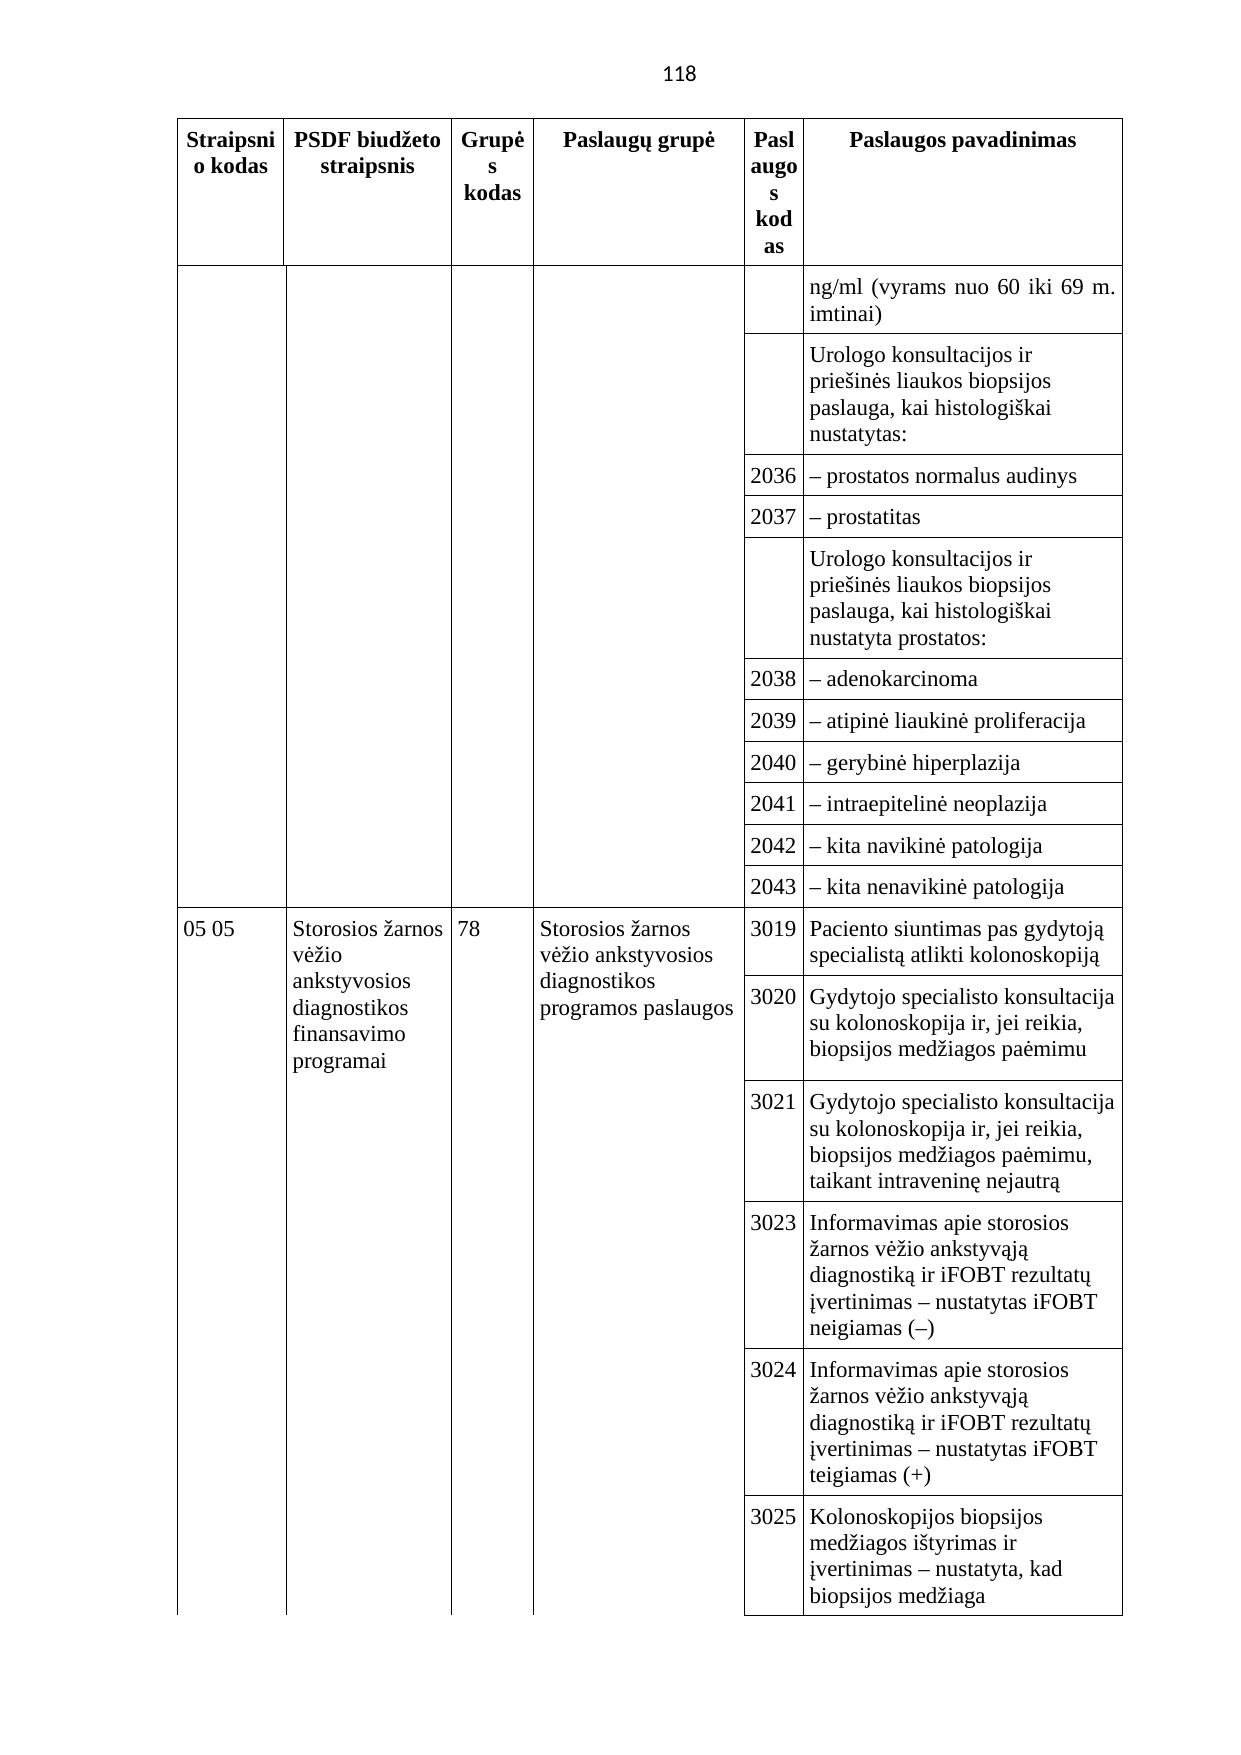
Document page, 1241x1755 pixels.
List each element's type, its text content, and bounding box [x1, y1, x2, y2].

table_cell 3024 [745, 1349, 803, 1495]
table_cell [178, 1080, 286, 1201]
table_cell [534, 658, 744, 699]
table_cell [452, 537, 533, 657]
table_cell 2042 [745, 825, 803, 865]
table_cell 78 [452, 908, 533, 975]
table_cell [178, 865, 286, 907]
table_cell [452, 1348, 533, 1495]
table_cell – kita nenavikinė patologija [804, 866, 1122, 907]
table_cell 2039 [745, 700, 803, 741]
table_cell 3021 [745, 1081, 803, 1201]
table_cell 2041 [745, 783, 803, 824]
table_cell 2043 [745, 866, 803, 907]
table_cell [534, 537, 744, 657]
table_cell [452, 782, 533, 824]
table_cell [534, 741, 744, 782]
table_cell – kita navikinė patologija [804, 825, 1122, 865]
table_cell [745, 334, 803, 454]
table_header PSDF biudžeto straipsnis [284, 119, 451, 265]
table_cell [178, 537, 286, 657]
table_cell [178, 1495, 286, 1615]
table_cell ng/ml (vyrams nuo 60 iki 69 m. imtinai) [804, 266, 1122, 333]
table_cell [178, 824, 286, 865]
table_cell Informavimas apie storosios žarnos vėžio ankstyvąją diagnostiką ir iFOBT rezultatų įvertinimas – nustatytas iFOBT neigiamas (–) [804, 1202, 1122, 1348]
table_cell [178, 333, 286, 454]
table_cell [534, 782, 744, 824]
table_cell [452, 975, 533, 1080]
table_cell [178, 495, 286, 537]
table_cell [452, 865, 533, 907]
table_cell [534, 333, 744, 454]
table_cell [287, 1080, 451, 1201]
table_cell [287, 495, 451, 537]
table_cell – intraepitelinė neoplazija [804, 783, 1122, 824]
table_cell [534, 1348, 744, 1495]
table_cell [452, 1080, 533, 1201]
table_cell [287, 782, 451, 824]
table_cell 2038 [745, 659, 803, 699]
table_cell – prostatitas [804, 496, 1122, 537]
table_cell [452, 699, 533, 741]
table_cell [452, 454, 533, 495]
table_cell [178, 266, 286, 333]
table_cell [287, 658, 451, 699]
table_cell [287, 824, 451, 865]
table_cell 2036 [745, 455, 803, 495]
table_header Grupės kodas [452, 119, 533, 265]
table_cell [178, 975, 286, 1080]
table_cell Gydytojo specialisto konsultacija su kolonoskopija ir, jei reikia, biopsijos medžiagos paėmimu [804, 976, 1122, 1080]
table_cell [287, 741, 451, 782]
table_cell [287, 266, 451, 333]
table_cell [287, 333, 451, 454]
table_cell [534, 454, 744, 495]
table_cell – prostatos normalus audinys [804, 455, 1122, 495]
table_cell [178, 1201, 286, 1348]
table_cell [452, 495, 533, 537]
table_cell [534, 1201, 744, 1348]
table_cell [287, 1201, 451, 1348]
table_cell – adenokarcinoma [804, 659, 1122, 699]
table_cell Gydytojo specialisto konsultacija su kolonoskopija ir, jei reikia, biopsijos medžiagos paėmimu, taikant intraveninę nejautrą [804, 1081, 1122, 1201]
table_cell [534, 1080, 744, 1201]
table_cell [287, 865, 451, 907]
table_cell [178, 658, 286, 699]
table_cell [178, 454, 286, 495]
table_cell 3019 [745, 908, 803, 975]
table_cell [452, 741, 533, 782]
table_cell [287, 1495, 451, 1615]
table_cell 3023 [745, 1202, 803, 1348]
table_cell Paciento siuntimas pas gydytoją specialistą atlikti kolonoskopiją [804, 908, 1122, 975]
table_cell 3020 [745, 976, 803, 1080]
table_cell [287, 454, 451, 495]
table_cell [534, 865, 744, 907]
table_cell [534, 266, 744, 333]
table_cell Urologo konsultacijos ir priešinės liaukos biopsijos paslauga, kai histologiškai nustatytas: [804, 334, 1122, 454]
table_cell [178, 741, 286, 782]
table_cell [287, 537, 451, 657]
table_cell 2037 [745, 496, 803, 537]
table_header Paslaugos kodas [745, 119, 803, 265]
table_header Paslaugų grupė [534, 119, 744, 265]
table_cell [452, 1201, 533, 1348]
table_cell [745, 266, 803, 333]
table_cell – gerybinė hiperplazija [804, 742, 1122, 782]
table_cell 05 05 [178, 908, 286, 975]
table_cell Storosios žarnos vėžio ankstyvosios diagnostikos programos paslaugos [534, 908, 744, 1080]
table_header Paslaugos pavadinimas [804, 119, 1122, 265]
table_cell [452, 333, 533, 454]
table_header Straipsnio kodas [178, 119, 283, 265]
table_cell [534, 495, 744, 537]
table_cell [534, 824, 744, 865]
table_cell – atipinė liaukinė proliferacija [804, 700, 1122, 741]
table_cell [178, 699, 286, 741]
table_cell [745, 538, 803, 657]
table_cell Kolonoskopijos biopsijos medžiagos ištyrimas ir įvertinimas – nustatyta, kad biopsijos medžiaga [804, 1496, 1122, 1615]
table_cell [534, 699, 744, 741]
table_cell [534, 1495, 744, 1615]
table_cell [452, 266, 533, 333]
table_cell [452, 658, 533, 699]
table_cell Informavimas apie storosios žarnos vėžio ankstyvąją diagnostiką ir iFOBT rezultatų įvertinimas – nustatytas iFOBT teigiamas (+) [804, 1349, 1122, 1495]
table_cell [287, 699, 451, 741]
table_cell Storosios žarnos vėžio ankstyvosios diagnostikos finansavimo programai [287, 908, 451, 1080]
table_cell [452, 1495, 533, 1615]
table_cell 2040 [745, 742, 803, 782]
table_cell [178, 782, 286, 824]
table_cell Urologo konsultacijos ir priešinės liaukos biopsijos paslauga, kai histologiškai nustatyta prostatos: [804, 538, 1122, 657]
table_cell 3025 [745, 1496, 803, 1615]
table_cell [287, 1348, 451, 1495]
table_cell [178, 1348, 286, 1495]
table_cell [452, 824, 533, 865]
